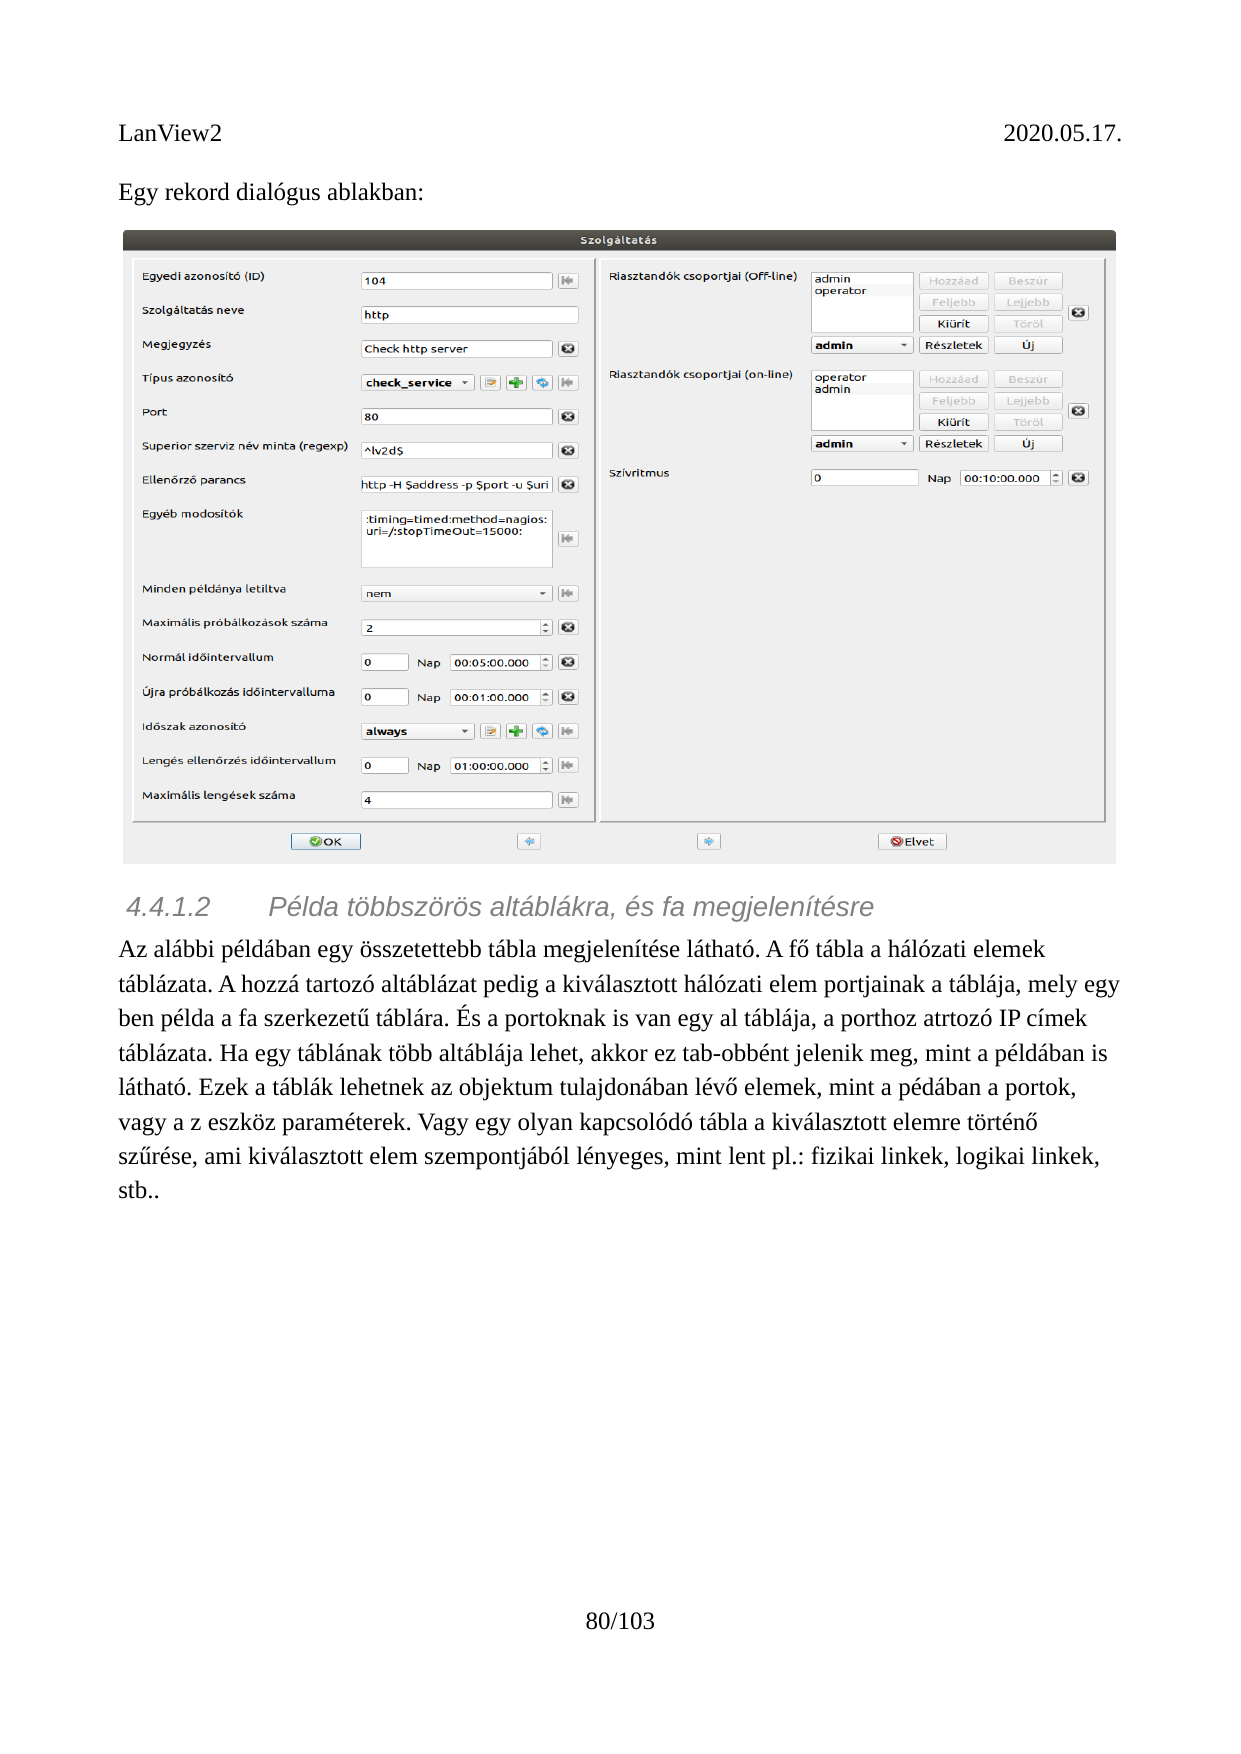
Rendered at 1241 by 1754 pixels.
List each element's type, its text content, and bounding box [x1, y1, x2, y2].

text Egy rekord dialógus ablakban: [118, 177, 1122, 206]
subtitle Példa többszörös altáblákra, és fa megjelenítésre [118, 890, 1122, 922]
text Az alábbi példában egy összetettebb tábla megjelenítése látható. A fő tábla a hálózati elemek táblázata. A hozzá tartozó altáblázat pedig a kiválasztott hálózati elem portjainak a táblája, mely egy ben példa a fa szerkezetű táblára. És a portoknak is van egy al táblája, a porthoz atrtozó IP címek táblázata. Ha egy táblának több altáblája lehet, akkor ez tab-obbént jelenik meg, mint a példában is látható. Ezek a táblák lehetnek az objektum tulajdonában lévő elemek, mint a pédában a portok, vagy a z eszköz paraméterek. Vagy egy olyan kapcsolódó tábla a kiválasztott elemre történő szűrése, ami kiválasztott elem szempontjából lényeges, mint lent pl.: fizikai linkek, logikai linkek, stb.. [118, 934, 1122, 1204]
picture [118, 226, 1123, 870]
